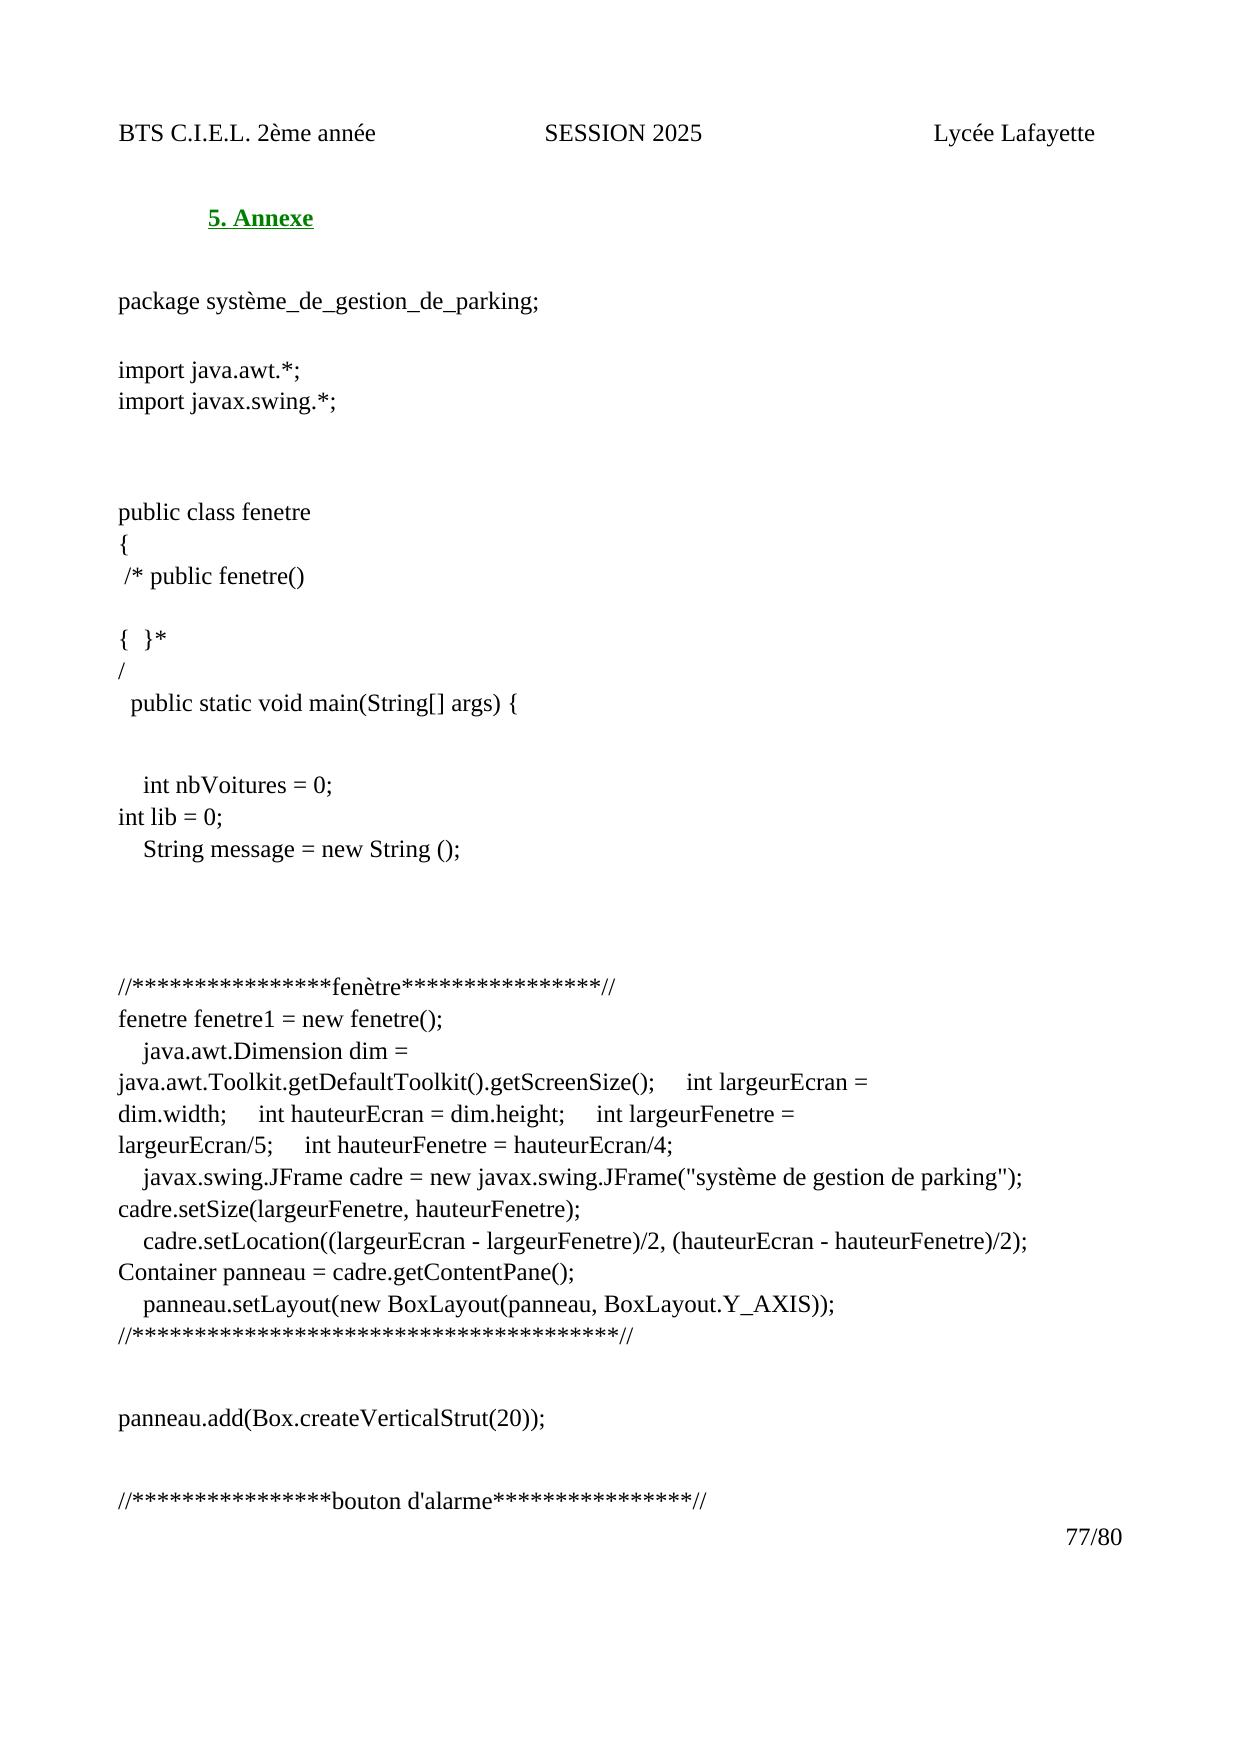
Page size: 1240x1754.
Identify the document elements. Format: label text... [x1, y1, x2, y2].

text //****************bouton d'alarme****************// [118, 1486, 1121, 1515]
text package système_de_gestion_de_parking; [118, 286, 1121, 314]
text String message = new String (); [118, 834, 1121, 863]
text //****************fenètre****************// fenetre fenetre1 = new fenetre(); [118, 972, 684, 1033]
text //***************************************// panneau.add(Box.createVerticalStrut(20)); [118, 1321, 1060, 1432]
text { }*/ [118, 593, 168, 685]
text public static void main(String[] args) { [118, 688, 1121, 717]
text java.awt.Dimension dim = java.awt.Toolkit.getDefaultToolkit().getScreenSize(); int largeurEcran = dim.width; int hauteurEcran = dim.height; int largeurFenetre = largeurEcran/5; int hauteurFenetre = hauteurEcran/4; [118, 1036, 951, 1159]
text { [118, 529, 1121, 558]
text import java.awt.*; import javax.swing.*; [118, 355, 367, 415]
subtitle 5. Annexe [208, 203, 1122, 232]
text public class fenetre [118, 497, 1121, 526]
text int nbVoitures = 0; int lib = 0; [118, 771, 359, 831]
text /* public fenetre() [118, 561, 1121, 590]
text javax.swing.JFrame cadre = new javax.swing.JFrame("système de gestion de parking"); cadre.setSize(largeurFenetre, hauteurFenetre); [118, 1162, 1121, 1223]
text cadre.setLocation((largeurEcran - largeurFenetre)/2, (hauteurEcran - hauteurFenetre)/2); Container panneau = cadre.getContentPane(); [118, 1226, 1121, 1286]
text panneau.setLayout(new BoxLayout(panneau, BoxLayout.Y_AXIS)); [118, 1289, 1121, 1318]
